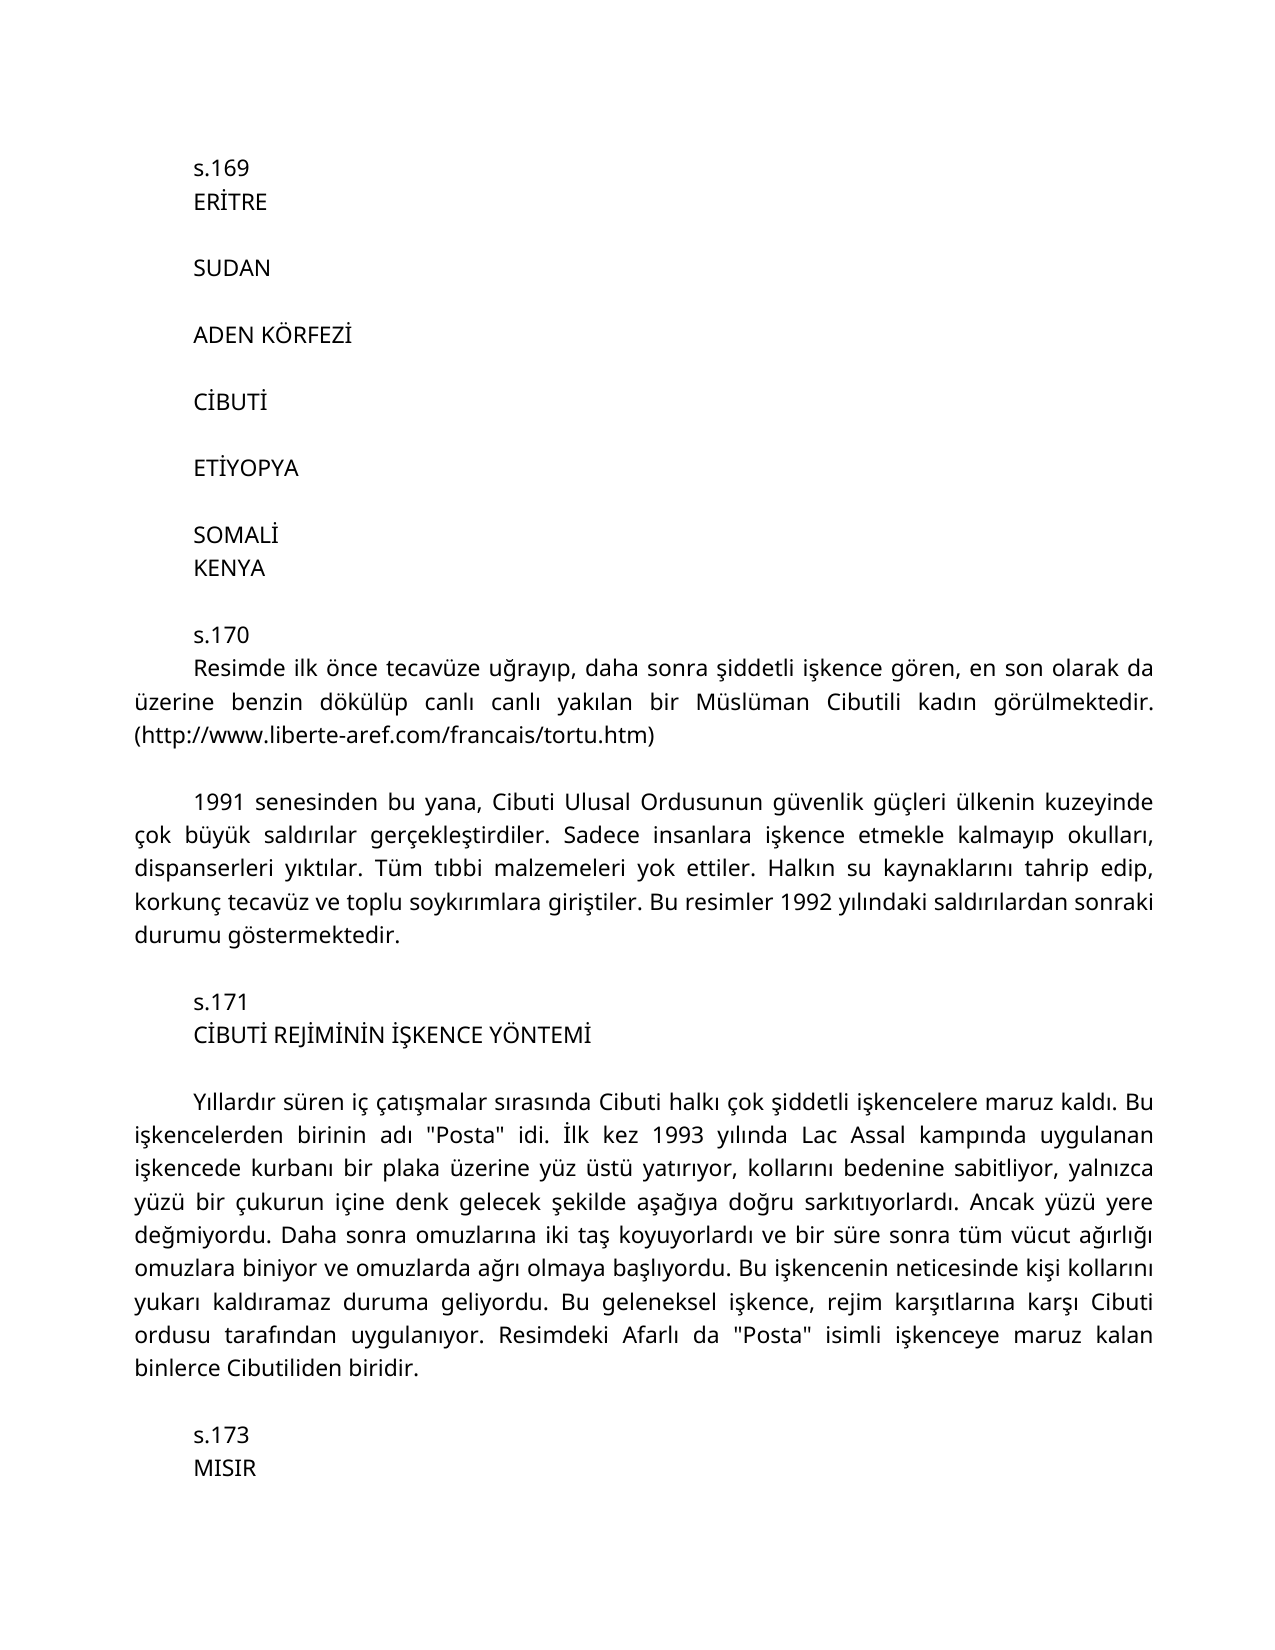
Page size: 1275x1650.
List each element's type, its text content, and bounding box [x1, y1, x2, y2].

text s.173 [134, 1417, 1155, 1450]
text ETİYOPYA [134, 450, 1155, 483]
text Yıllardır süren iç çatışmalar sırasında Cibuti halkı çok şiddetli işkencelere maruz kaldı. Bu işkencelerden birinin adı "Posta" idi. İlk kez 1993 yılında Lac Assal kampında uygulanan işkencede kurbanı bir plaka üzerine yüz üstü yatırıyor, kollarını bedenine sabitliyor, yalnızca yüzü bir çukurun içine denk gelecek şekilde aşağıya doğru sarkıtıyorlardı. Ancak yüzü yere değmiyordu. Daha sonra omuzlarına iki taş koyuyorlardı ve bir süre sonra tüm vücut ağırlığı omuzlara biniyor ve omuzlarda ağrı olmaya başlıyordu. Bu işkencenin neticesinde kişi kollarını yukarı kaldıramaz duruma geliyordu. Bu geleneksel işkence, rejim karşıtlarına karşı Cibuti ordusu tarafından uygulanıyor. Resimdeki Afarlı da "Posta" isimli işkenceye maruz kalan binlerce Cibutiliden biridir. [134, 1083, 1155, 1383]
text MISIR [134, 1450, 1155, 1483]
text s.169 [134, 150, 1155, 183]
text s.171 [134, 983, 1155, 1017]
text SUDAN [134, 250, 1155, 283]
text 1991 senesinden bu yana, Cibuti Ulusal Ordusunun güvenlik güçleri ülkenin kuzeyinde çok büyük saldırılar gerçekleştirdiler. Sadece insanlara işkence etmekle kalmayıp okulları, dispanserleri yıktılar. Tüm tıbbi malzemeleri yok ettiler. Halkın su kaynaklarını tahrip edip, korkunç tecavüz ve toplu soykırımlara giriştiler. Bu resimler 1992 yılındaki saldırılardan sonraki durumu göstermektedir. [134, 783, 1155, 950]
text ADEN KÖRFEZİ [134, 317, 1155, 350]
text Resimde ilk önce tecavüze uğrayıp, daha sonra şiddetli işkence gören, en son olarak da üzerine benzin dökülüp canlı canlı yakılan bir Müslüman Cibutili kadın görülmektedir. (http://www.liberte-aref.com/francais/tortu.htm) [134, 650, 1155, 750]
text ERİTRE [134, 183, 1155, 217]
text KENYA [134, 550, 1155, 583]
text SOMALİ [134, 517, 1155, 550]
text CİBUTİ [134, 383, 1155, 417]
text s.170 [134, 617, 1155, 650]
text CİBUTİ REJİMİNİN İŞKENCE YÖNTEMİ [134, 1017, 1155, 1050]
